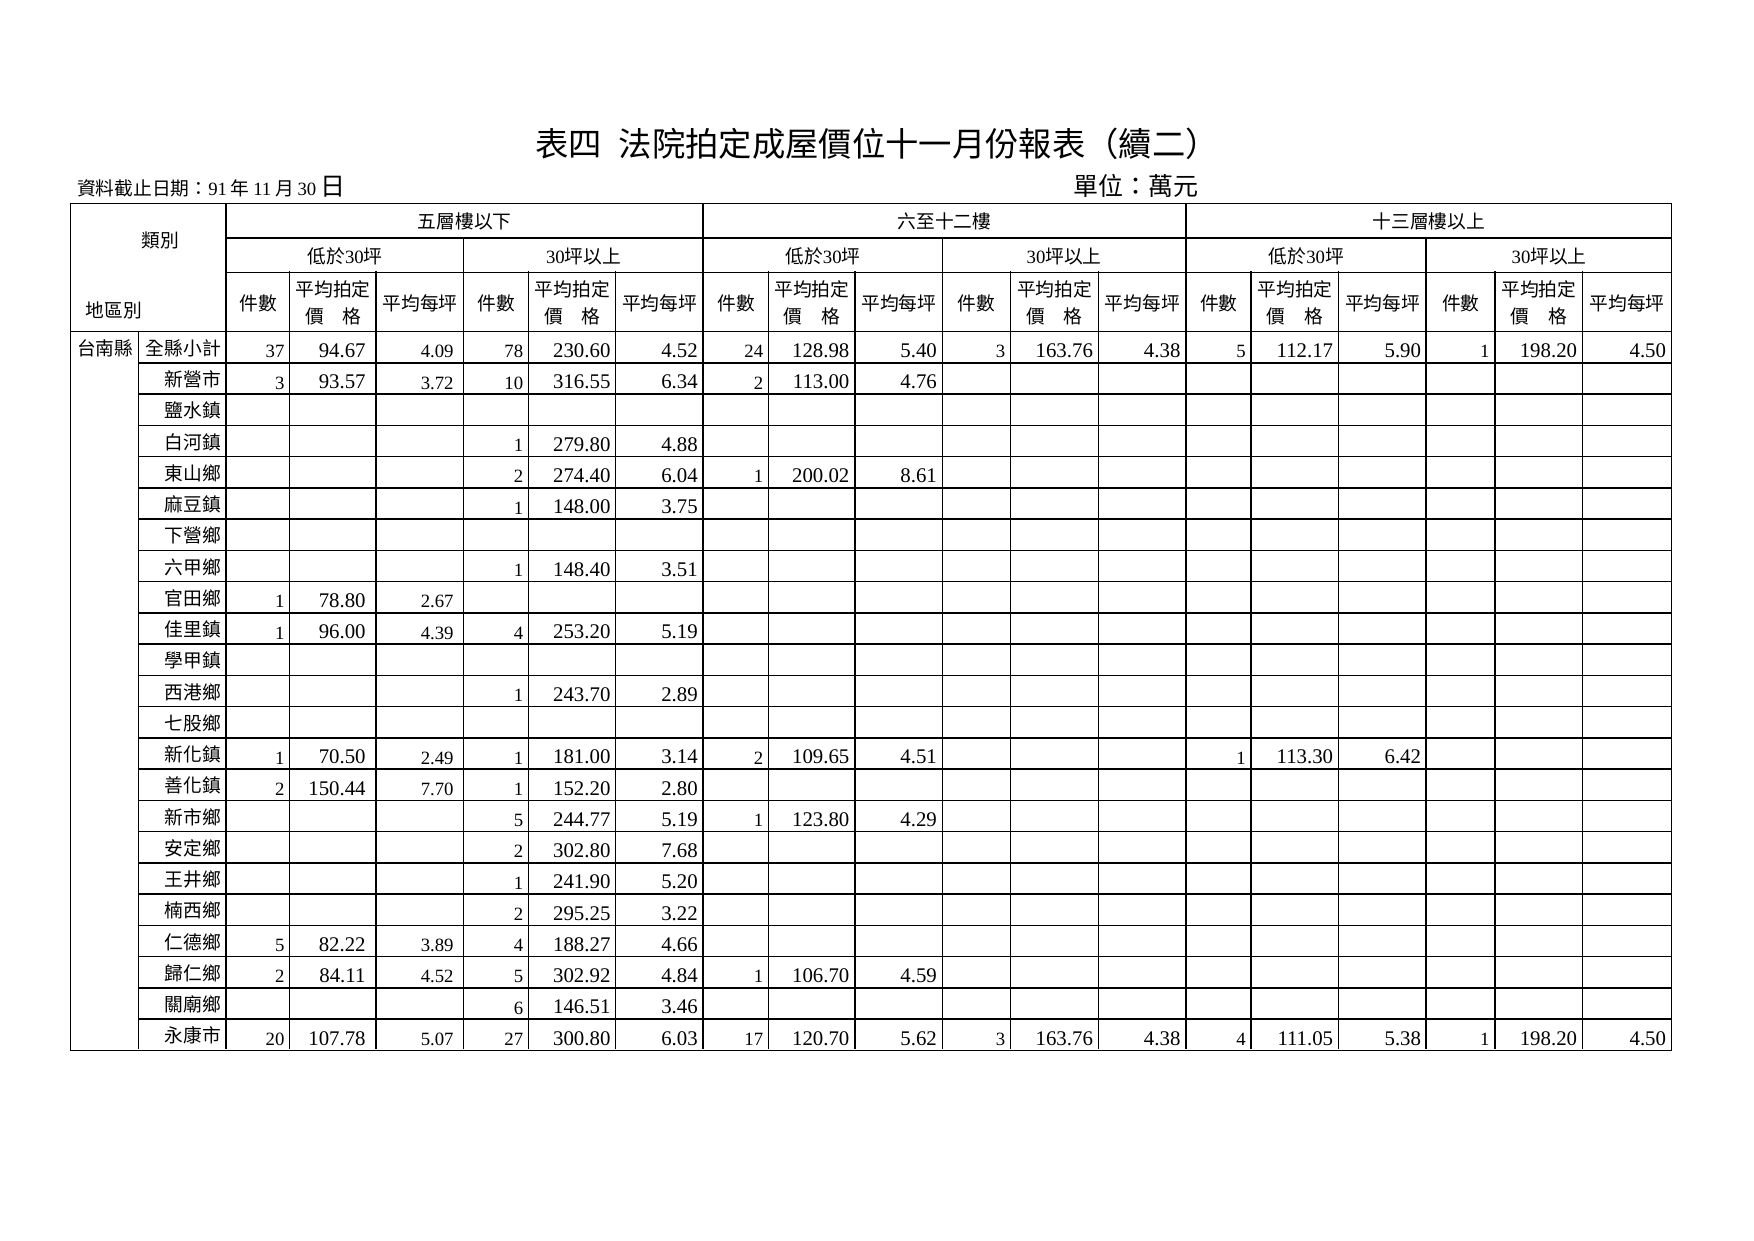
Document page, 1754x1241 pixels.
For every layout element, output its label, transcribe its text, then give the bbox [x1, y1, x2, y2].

table_cell 6 [464, 989, 528, 1018]
table_cell 37 [227, 332, 289, 362]
table_cell [769, 895, 854, 924]
table_cell 件數 [1187, 273, 1250, 331]
table_cell 274.40 [529, 457, 615, 487]
table_cell 新營市 [139, 364, 225, 393]
table_cell [943, 957, 1010, 987]
table_cell [71, 393, 138, 424]
table_cell 1 [704, 957, 768, 987]
table_cell [1099, 582, 1185, 612]
table_cell [290, 645, 375, 674]
table_cell [1427, 582, 1494, 612]
table_cell [1011, 614, 1098, 643]
table_cell 93.57 [290, 364, 375, 393]
table_cell 2.67 [377, 582, 463, 612]
table_cell 6.34 [616, 364, 702, 393]
table_cell 78 [464, 332, 528, 362]
table_cell 30坪以上 [1427, 239, 1671, 271]
table_cell [377, 676, 463, 706]
table_cell [769, 614, 854, 643]
table_cell [71, 956, 138, 987]
table_cell [227, 801, 289, 831]
table_cell [1011, 520, 1098, 549]
table_cell [1496, 801, 1582, 831]
table_cell [943, 895, 1010, 924]
table_cell [704, 551, 768, 581]
table_cell [616, 582, 702, 612]
table_cell 24 [704, 332, 768, 362]
table_cell [1339, 457, 1425, 487]
table_cell [943, 676, 1010, 706]
table_cell 96.00 [290, 614, 375, 643]
table_cell [1496, 707, 1582, 737]
table_cell [377, 395, 463, 424]
table_cell [1011, 989, 1098, 1018]
table_cell [1187, 832, 1250, 862]
table_cell [1339, 801, 1425, 831]
table_cell [1427, 739, 1494, 768]
table_cell [1339, 364, 1425, 393]
table_cell [1187, 457, 1250, 487]
table_cell 4.09 [377, 332, 463, 362]
table_cell [1099, 645, 1185, 674]
table_cell [377, 426, 463, 456]
table_cell [1099, 489, 1185, 518]
table_cell 5.19 [616, 614, 702, 643]
table_cell [377, 489, 463, 518]
table_cell [704, 707, 768, 737]
table_cell [856, 582, 942, 612]
table_cell [943, 582, 1010, 612]
table_cell [943, 551, 1010, 581]
table_cell [1583, 895, 1671, 924]
table_cell 253.20 [529, 614, 615, 643]
table_cell [71, 675, 138, 706]
table_cell 2 [227, 770, 289, 799]
table_cell [290, 395, 375, 424]
table_cell [943, 364, 1010, 393]
table_cell [290, 489, 375, 518]
table_cell [1187, 770, 1250, 799]
table_cell [1427, 832, 1494, 862]
table_cell 善化鎮 [139, 770, 225, 799]
table_cell 東山鄉 [139, 457, 225, 487]
table_cell 2 [704, 364, 768, 393]
table_cell [529, 520, 615, 549]
table_cell [1252, 614, 1338, 643]
table_cell 平均拍定價 格 [1252, 273, 1338, 331]
table_cell [1339, 864, 1425, 893]
table_cell [1339, 770, 1425, 799]
table_cell [856, 926, 942, 956]
table_cell [71, 456, 138, 487]
table_cell [1252, 770, 1338, 799]
table_cell 200.02 [769, 457, 854, 487]
table_cell [1187, 582, 1250, 612]
table_cell 243.70 [529, 676, 615, 706]
table_cell [1339, 676, 1425, 706]
table_cell 4.59 [856, 957, 942, 987]
table_cell 5 [464, 957, 528, 987]
table_cell [1583, 739, 1671, 768]
table_cell [704, 489, 768, 518]
table_cell [704, 395, 768, 424]
table_cell [1187, 520, 1250, 549]
table_cell 128.98 [769, 332, 854, 362]
table_cell [943, 520, 1010, 549]
table_cell 件數 [1427, 273, 1494, 331]
table_cell [71, 487, 138, 518]
table_cell 低於30坪 [704, 239, 942, 271]
table_cell [71, 831, 138, 862]
table_cell 4.76 [856, 364, 942, 393]
table_cell [290, 457, 375, 487]
table_cell [1339, 426, 1425, 456]
table_cell [1427, 426, 1494, 456]
table_cell [290, 832, 375, 862]
table_cell 3 [227, 364, 289, 393]
table_cell [1252, 707, 1338, 737]
table_cell [769, 864, 854, 893]
table_cell [1099, 957, 1185, 987]
table_cell 163.76 [1011, 1020, 1098, 1049]
table_cell 148.00 [529, 489, 615, 518]
table_cell 低於30坪 [1187, 239, 1425, 271]
text 資料截止日期：91年11月30日 單位：萬元 [77, 166, 1677, 203]
table_cell [769, 426, 854, 456]
table_cell [1252, 926, 1338, 956]
table_cell 關廟鄉 [139, 989, 225, 1018]
table_cell [1252, 957, 1338, 987]
table_cell 1 [464, 426, 528, 456]
table_cell [1427, 645, 1494, 674]
table_cell [943, 489, 1010, 518]
table_cell [1252, 801, 1338, 831]
table_cell [71, 737, 138, 768]
table_cell [377, 832, 463, 862]
table_cell [1427, 614, 1494, 643]
table_cell [856, 707, 942, 737]
table_cell [377, 707, 463, 737]
table_cell [616, 520, 702, 549]
table_cell 1 [464, 676, 528, 706]
table_cell [1583, 864, 1671, 893]
table_header 五層樓以下 [227, 204, 702, 237]
table_cell [1011, 582, 1098, 612]
table_cell 20 [227, 1020, 289, 1049]
table_cell [71, 800, 138, 831]
table_cell [943, 614, 1010, 643]
table_cell [290, 801, 375, 831]
table_cell [769, 582, 854, 612]
table_cell [1427, 770, 1494, 799]
table_cell [377, 520, 463, 549]
table_cell [1339, 707, 1425, 737]
table_cell 4.50 [1583, 332, 1671, 362]
table_cell [1099, 989, 1185, 1018]
table_cell [71, 1018, 138, 1049]
table_cell [943, 989, 1010, 1018]
table_cell 163.76 [1011, 332, 1098, 362]
table_cell [704, 426, 768, 456]
table_cell 188.27 [529, 926, 615, 956]
table_cell [290, 520, 375, 549]
table_cell 學甲鎮 [139, 645, 225, 674]
table_cell [1011, 770, 1098, 799]
table_cell [464, 395, 528, 424]
table_cell 歸仁鄉 [139, 957, 225, 987]
table_cell [1187, 426, 1250, 456]
table_cell 件數 [464, 273, 528, 331]
table_cell 件數 [227, 273, 289, 331]
table_cell 112.17 [1252, 332, 1338, 362]
table_cell 8.61 [856, 457, 942, 487]
table_cell [1583, 364, 1671, 393]
table_cell [377, 457, 463, 487]
table_cell 30坪以上 [943, 239, 1185, 271]
table_cell 白河鎮 [139, 426, 225, 456]
table_cell [290, 707, 375, 737]
table_cell 1 [704, 801, 768, 831]
table_cell [1011, 395, 1098, 424]
table_cell 6.42 [1339, 739, 1425, 768]
table_cell 198.20 [1496, 1020, 1582, 1049]
table_cell 78.80 [290, 582, 375, 612]
table_cell [290, 864, 375, 893]
table_cell [1427, 489, 1494, 518]
table_cell [943, 832, 1010, 862]
table_cell [1099, 832, 1185, 862]
table_cell 麻豆鎮 [139, 489, 225, 518]
table_cell 王井鄉 [139, 864, 225, 893]
table_cell 2 [464, 457, 528, 487]
table_cell [227, 395, 289, 424]
table_cell [529, 582, 615, 612]
table_cell [704, 645, 768, 674]
table_cell [1011, 801, 1098, 831]
table_cell [529, 645, 615, 674]
table_cell 120.70 [769, 1020, 854, 1049]
table_cell [1339, 582, 1425, 612]
table_cell 平均拍定價 格 [529, 273, 615, 331]
table_cell 82.22 [290, 926, 375, 956]
table_cell 1 [464, 770, 528, 799]
table_cell [1583, 676, 1671, 706]
table_cell [1339, 832, 1425, 862]
table_cell 平均每坪 [1583, 273, 1671, 331]
table_cell [1187, 395, 1250, 424]
table_cell 181.00 [529, 739, 615, 768]
table_cell 302.92 [529, 957, 615, 987]
table_cell [1011, 864, 1098, 893]
table_cell [71, 987, 138, 1018]
table_cell [1252, 520, 1338, 549]
table_cell [856, 489, 942, 518]
table_cell 平均每坪 [856, 273, 942, 331]
table_cell [1583, 801, 1671, 831]
table_cell [464, 582, 528, 612]
table_cell [1099, 426, 1185, 456]
table_cell 241.90 [529, 864, 615, 893]
table_cell 5.19 [616, 801, 702, 831]
table_cell 230.60 [529, 332, 615, 362]
table_cell [1583, 520, 1671, 549]
table_cell 4.50 [1583, 1020, 1671, 1049]
table_cell 1 [1427, 1020, 1494, 1049]
table_cell 1 [464, 864, 528, 893]
table_cell [529, 707, 615, 737]
table_cell [1496, 551, 1582, 581]
table_cell 27 [464, 1020, 528, 1049]
table_cell 17 [704, 1020, 768, 1049]
table_cell 113.00 [769, 364, 854, 393]
table_cell [529, 395, 615, 424]
table_cell [71, 362, 138, 393]
table_cell 3 [943, 1020, 1010, 1049]
table_cell [856, 770, 942, 799]
table_cell [1583, 645, 1671, 674]
table_cell [1099, 364, 1185, 393]
table_cell [1187, 801, 1250, 831]
table_cell [769, 395, 854, 424]
table_cell [769, 551, 854, 581]
table_cell [1496, 770, 1582, 799]
table_cell [1339, 614, 1425, 643]
table_header 十三層樓以上 [1187, 204, 1671, 237]
table_cell [1099, 395, 1185, 424]
table_cell [704, 676, 768, 706]
table_cell [943, 707, 1010, 737]
table_cell [704, 832, 768, 862]
table_cell 295.25 [529, 895, 615, 924]
table_cell [1496, 520, 1582, 549]
table_cell [71, 550, 138, 581]
table_cell [1252, 989, 1338, 1018]
table_cell [704, 614, 768, 643]
table_cell [1339, 895, 1425, 924]
table_cell 1 [1427, 332, 1494, 362]
table_cell [1099, 520, 1185, 549]
table_cell 84.11 [290, 957, 375, 987]
table_cell 平均拍定價 格 [769, 273, 854, 331]
table_cell [377, 895, 463, 924]
table_cell 平均每坪 [616, 273, 702, 331]
table_cell [1187, 364, 1250, 393]
table_cell [464, 645, 528, 674]
table_cell 官田鄉 [139, 582, 225, 612]
table_cell [1339, 395, 1425, 424]
table_cell [1496, 645, 1582, 674]
table_cell [856, 832, 942, 862]
table_cell [1583, 582, 1671, 612]
table_cell [943, 645, 1010, 674]
table_cell 30坪以上 [464, 239, 702, 271]
table_cell [1583, 426, 1671, 456]
table_cell 台南縣 [71, 332, 138, 362]
table_cell [1011, 426, 1098, 456]
table_cell [704, 895, 768, 924]
table_cell [856, 426, 942, 456]
table_cell 平均拍定價 格 [290, 273, 375, 331]
table_cell [227, 457, 289, 487]
table_cell 西港鄉 [139, 676, 225, 706]
table_cell [1011, 957, 1098, 987]
table_cell 106.70 [769, 957, 854, 987]
table_cell 4 [464, 926, 528, 956]
table_cell 平均拍定價 格 [1496, 273, 1582, 331]
table_cell 244.77 [529, 801, 615, 831]
table_cell [1252, 551, 1338, 581]
table_cell [227, 489, 289, 518]
table_cell 2 [704, 739, 768, 768]
table_cell 4 [464, 614, 528, 643]
table_cell 平均每坪 [377, 273, 463, 331]
table_cell [1583, 551, 1671, 581]
table_cell [1099, 864, 1185, 893]
table_cell 107.78 [290, 1020, 375, 1049]
table_cell 123.80 [769, 801, 854, 831]
table_cell 2.80 [616, 770, 702, 799]
table_cell 下營鄉 [139, 520, 225, 549]
table_cell [1252, 895, 1338, 924]
table_cell [1427, 520, 1494, 549]
table_cell [1339, 926, 1425, 956]
table_cell 1 [464, 739, 528, 768]
table_cell [1252, 364, 1338, 393]
table_cell [1011, 676, 1098, 706]
table_cell 3.22 [616, 895, 702, 924]
table_cell [227, 864, 289, 893]
table_cell [616, 645, 702, 674]
table_cell [1187, 489, 1250, 518]
table_cell [943, 739, 1010, 768]
table_cell 316.55 [529, 364, 615, 393]
table_cell [1583, 707, 1671, 737]
table_cell [769, 926, 854, 956]
table_cell 2 [227, 957, 289, 987]
table_cell 4.88 [616, 426, 702, 456]
table_header 六至十二樓 [704, 204, 1185, 237]
table_cell [1427, 676, 1494, 706]
table_cell [1252, 426, 1338, 456]
table_cell [71, 643, 138, 674]
table_cell 4.38 [1099, 332, 1185, 362]
table_cell 4.38 [1099, 1020, 1185, 1049]
table_cell [71, 768, 138, 799]
table_cell [769, 520, 854, 549]
table_cell [1099, 707, 1185, 737]
table_cell [769, 645, 854, 674]
table_cell [1339, 520, 1425, 549]
table_cell [1496, 832, 1582, 862]
table_cell 302.80 [529, 832, 615, 862]
table_cell [227, 551, 289, 581]
table_cell [856, 520, 942, 549]
table_cell 2.89 [616, 676, 702, 706]
table_cell [71, 425, 138, 456]
table_cell [1496, 426, 1582, 456]
table_cell [1427, 707, 1494, 737]
table_cell 新化鎮 [139, 739, 225, 768]
table_cell [377, 801, 463, 831]
table_header 類別 地區別 [71, 204, 225, 331]
table_cell 仁德鄉 [139, 926, 225, 956]
table_cell [1011, 364, 1098, 393]
table_cell 5.90 [1339, 332, 1425, 362]
table_cell 1 [1187, 739, 1250, 768]
table_cell [1427, 926, 1494, 956]
table_cell [1099, 457, 1185, 487]
table_cell [769, 489, 854, 518]
table_cell [1099, 614, 1185, 643]
table_cell 佳里鎮 [139, 614, 225, 643]
table_cell [1496, 395, 1582, 424]
table_cell 新市鄉 [139, 801, 225, 831]
table_cell [1583, 395, 1671, 424]
table_cell [464, 520, 528, 549]
table_cell [1187, 707, 1250, 737]
table_cell [1427, 801, 1494, 831]
table_cell [856, 989, 942, 1018]
table_cell [943, 770, 1010, 799]
table_cell 件數 [704, 273, 768, 331]
table_cell 3.46 [616, 989, 702, 1018]
table_cell [1583, 957, 1671, 987]
table_cell 94.67 [290, 332, 375, 362]
table_cell 4.39 [377, 614, 463, 643]
table_cell 7.68 [616, 832, 702, 862]
table_cell 109.65 [769, 739, 854, 768]
table_cell 全縣小計 [139, 332, 225, 362]
table_cell 平均每坪 [1339, 273, 1425, 331]
table_cell [1099, 770, 1185, 799]
table_cell [1427, 895, 1494, 924]
table_cell [71, 925, 138, 956]
table_cell 5 [1187, 332, 1250, 362]
table_cell [1496, 457, 1582, 487]
table_cell 5.20 [616, 864, 702, 893]
table_cell [1252, 832, 1338, 862]
table_cell 楠西鄉 [139, 895, 225, 924]
table_cell [227, 895, 289, 924]
table_cell [769, 832, 854, 862]
table_cell 1 [227, 614, 289, 643]
table_cell [1099, 676, 1185, 706]
table_cell [1496, 364, 1582, 393]
table_cell [769, 676, 854, 706]
table_cell [1252, 676, 1338, 706]
table_cell [704, 582, 768, 612]
table_cell 5.40 [856, 332, 942, 362]
table_cell [1011, 489, 1098, 518]
table_cell 146.51 [529, 989, 615, 1018]
table_cell 148.40 [529, 551, 615, 581]
table_cell 4.84 [616, 957, 702, 987]
table_cell 5.62 [856, 1020, 942, 1049]
table_cell [1187, 957, 1250, 987]
table_cell [1496, 489, 1582, 518]
table_cell 4.29 [856, 801, 942, 831]
table_cell 152.20 [529, 770, 615, 799]
table_cell [1011, 457, 1098, 487]
table_cell [1427, 551, 1494, 581]
table_cell [1011, 551, 1098, 581]
table_cell [1187, 895, 1250, 924]
text 表四 法院拍定成屋價位十一月份報表（續二） [77, 118, 1677, 166]
table_cell [1187, 989, 1250, 1018]
table_cell [769, 770, 854, 799]
table_cell [1583, 926, 1671, 956]
table_cell [1583, 832, 1671, 862]
table_cell 3 [943, 332, 1010, 362]
table_cell 4.66 [616, 926, 702, 956]
table_cell [1252, 457, 1338, 487]
table_cell [227, 989, 289, 1018]
table_cell 1 [464, 551, 528, 581]
table_cell 平均每坪 [1099, 273, 1185, 331]
table_cell [1583, 770, 1671, 799]
table_cell 3.72 [377, 364, 463, 393]
table_cell 3.51 [616, 551, 702, 581]
table_cell [943, 801, 1010, 831]
table_cell [71, 706, 138, 737]
table_cell [704, 864, 768, 893]
table_cell 安定鄉 [139, 832, 225, 862]
table_cell [1011, 739, 1098, 768]
table_cell 5.38 [1339, 1020, 1425, 1049]
table_cell [943, 395, 1010, 424]
table_cell [1252, 582, 1338, 612]
table_cell 150.44 [290, 770, 375, 799]
table_cell 4.52 [616, 332, 702, 362]
table_cell [1099, 926, 1185, 956]
table_cell 5 [227, 926, 289, 956]
table_cell [856, 676, 942, 706]
table_cell [377, 645, 463, 674]
table_cell [1583, 457, 1671, 487]
table_cell 113.30 [1252, 739, 1338, 768]
table_cell 7.70 [377, 770, 463, 799]
table_cell [227, 520, 289, 549]
table_cell [290, 676, 375, 706]
table_cell [943, 426, 1010, 456]
table_cell 70.50 [290, 739, 375, 768]
table_cell [1339, 989, 1425, 1018]
table_cell 1 [704, 457, 768, 487]
table_cell [1427, 957, 1494, 987]
table_cell 1 [227, 582, 289, 612]
table_cell [1339, 957, 1425, 987]
table_cell 2.49 [377, 739, 463, 768]
table_cell [943, 457, 1010, 487]
table_cell [1583, 989, 1671, 1018]
table_cell [856, 395, 942, 424]
table_cell [1011, 707, 1098, 737]
table_cell 111.05 [1252, 1020, 1338, 1049]
table_cell 2 [464, 832, 528, 862]
table_cell [71, 518, 138, 549]
table_cell [856, 645, 942, 674]
table_cell 2 [464, 895, 528, 924]
table_cell [704, 926, 768, 956]
table_cell [1496, 864, 1582, 893]
table_cell 300.80 [529, 1020, 615, 1049]
table_cell [1427, 395, 1494, 424]
table_cell 5.07 [377, 1020, 463, 1049]
table_cell [227, 645, 289, 674]
table_cell [377, 989, 463, 1018]
table_cell [1496, 676, 1582, 706]
table_cell [769, 707, 854, 737]
table_cell [290, 426, 375, 456]
table_cell 1 [227, 739, 289, 768]
table_cell 1 [464, 489, 528, 518]
table_cell 鹽水鎮 [139, 395, 225, 424]
table_cell [1339, 645, 1425, 674]
table_cell 七股鄉 [139, 707, 225, 737]
table_cell 3.75 [616, 489, 702, 518]
table_cell [227, 832, 289, 862]
table_cell [856, 895, 942, 924]
table_cell [1011, 895, 1098, 924]
table_cell [1252, 489, 1338, 518]
table_cell [1187, 645, 1250, 674]
table_cell 4 [1187, 1020, 1250, 1049]
table_cell [464, 707, 528, 737]
table_cell 279.80 [529, 426, 615, 456]
table_cell [704, 989, 768, 1018]
table_cell [290, 989, 375, 1018]
table_cell [1496, 739, 1582, 768]
table_cell [1099, 551, 1185, 581]
table_cell [290, 551, 375, 581]
table_cell 3.89 [377, 926, 463, 956]
table_cell [227, 707, 289, 737]
table_cell [1252, 395, 1338, 424]
table_cell [704, 520, 768, 549]
table_cell [1099, 801, 1185, 831]
table_cell [377, 551, 463, 581]
table_cell [1583, 614, 1671, 643]
table_cell 5 [464, 801, 528, 831]
table_cell [704, 770, 768, 799]
table_cell [1339, 551, 1425, 581]
table_cell [943, 926, 1010, 956]
table_cell [290, 895, 375, 924]
table_cell 198.20 [1496, 332, 1582, 362]
table_cell 低於30坪 [227, 239, 463, 271]
table_cell [1496, 582, 1582, 612]
table_cell [1099, 739, 1185, 768]
table_cell [943, 864, 1010, 893]
table_cell 6.03 [616, 1020, 702, 1049]
table_cell [1187, 551, 1250, 581]
table_cell 3.14 [616, 739, 702, 768]
table_cell [856, 864, 942, 893]
table_cell [71, 612, 138, 643]
table_cell 永康市 [139, 1020, 225, 1049]
table_cell [71, 581, 138, 612]
table_cell 六甲鄉 [139, 551, 225, 581]
table_cell [1427, 989, 1494, 1018]
table_cell [769, 989, 854, 1018]
table_cell [1099, 895, 1185, 924]
table_cell [856, 614, 942, 643]
table_cell [227, 676, 289, 706]
table_cell [616, 707, 702, 737]
table_cell [71, 893, 138, 924]
table_cell [1252, 864, 1338, 893]
table_cell [1496, 895, 1582, 924]
table_cell [1496, 957, 1582, 987]
table_cell [227, 426, 289, 456]
table_cell [1187, 614, 1250, 643]
table_cell [1496, 989, 1582, 1018]
table_cell [1583, 489, 1671, 518]
table_cell [1011, 645, 1098, 674]
table_cell [1187, 864, 1250, 893]
table_cell [1339, 489, 1425, 518]
table_cell [1427, 457, 1494, 487]
table_cell [71, 862, 138, 893]
table_cell 6.04 [616, 457, 702, 487]
table_cell [377, 864, 463, 893]
table_cell [1427, 864, 1494, 893]
table_cell [856, 551, 942, 581]
table_cell [1187, 676, 1250, 706]
table_cell [1252, 645, 1338, 674]
table_cell [1187, 926, 1250, 956]
table_cell [1011, 926, 1098, 956]
table_cell 10 [464, 364, 528, 393]
table_cell [1011, 832, 1098, 862]
table_cell 4.51 [856, 739, 942, 768]
table_cell [1496, 614, 1582, 643]
table_cell 平均拍定價 格 [1011, 273, 1098, 331]
table_cell 4.52 [377, 957, 463, 987]
table_cell [1496, 926, 1582, 956]
table_cell [616, 395, 702, 424]
table_cell [1427, 364, 1494, 393]
table_cell 件數 [943, 273, 1010, 331]
